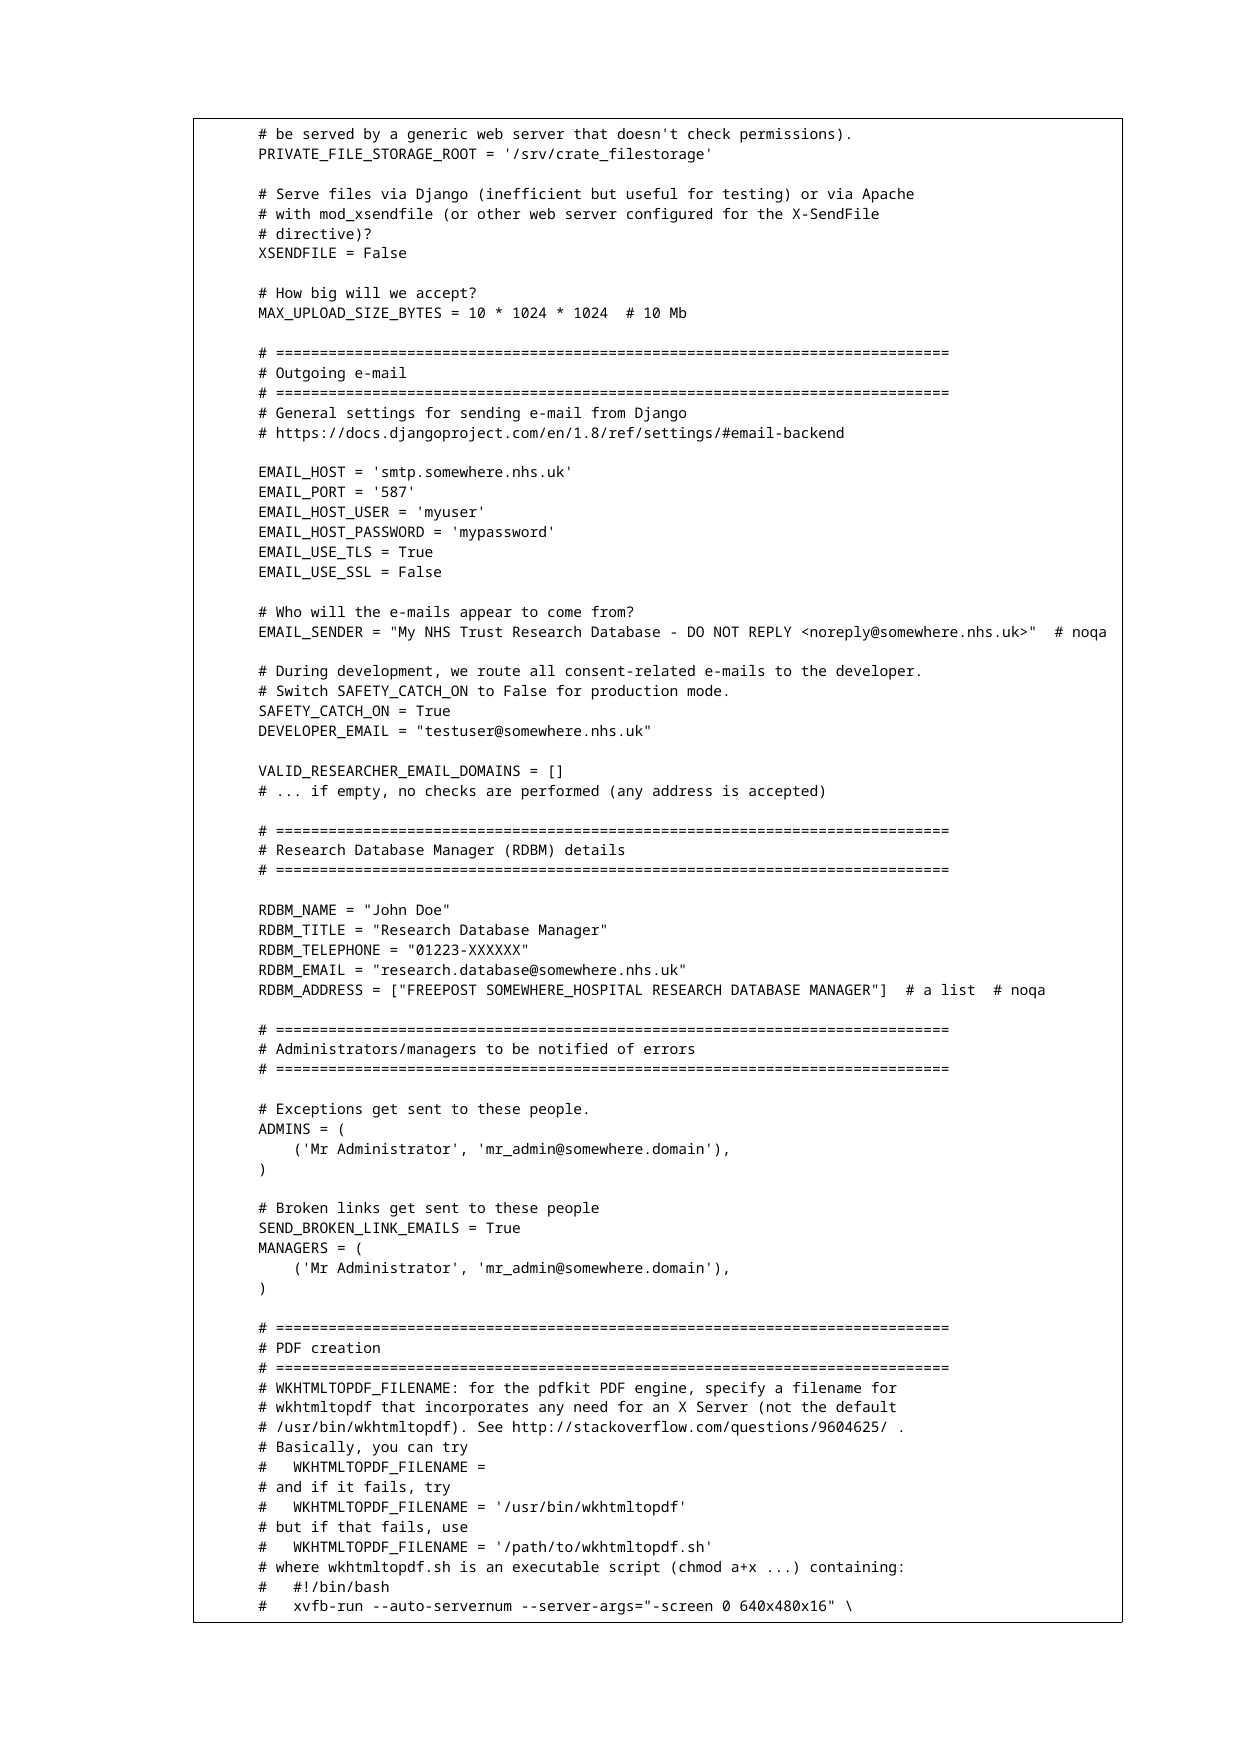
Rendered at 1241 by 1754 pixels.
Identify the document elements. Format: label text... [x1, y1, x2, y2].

table_header # be served by a generic web server that doesn't check permissions). PRIVATE_FILE_STORAGE_ROOT = '/srv/crate_filestorage' # Serve files via Django (inefficient but useful for testing) or via Apache # with mod_xsendfile (or other web server configured for the X-SendFile # directive)? XSENDFILE = False # How big will we accept? MAX_UPLOAD_SIZE_BYTES = 10 * 1024 * 1024 # 10 Mb # ============================================================================= # Outgoing e-mail # ============================================================================= # General settings for sending e-mail from Django # https://docs.djangoproject.com/en/1.8/ref/settings/#email-backend EMAIL_HOST = 'smtp.somewhere.nhs.uk' EMAIL_PORT = '587' EMAIL_HOST_USER = 'myuser' EMAIL_HOST_PASSWORD = 'mypassword' EMAIL_USE_TLS = True EMAIL_USE_SSL = False # Who will the e-mails appear to come from? EMAIL_SENDER = "My NHS Trust Research Database - DO NOT REPLY <noreply@somewhere.nhs.uk>" # noqa # During development, we route all consent-related e-mails to the developer. # Switch SAFETY_CATCH_ON to False for production mode. SAFETY_CATCH_ON = True DEVELOPER_EMAIL = "testuser@somewhere.nhs.uk" VALID_RESEARCHER_EMAIL_DOMAINS = [] # ... if empty, no checks are performed (any address is accepted) # ============================================================================= # Research Database Manager (RDBM) details # ============================================================================= RDBM_NAME = "John Doe" RDBM_TITLE = "Research Database Manager" RDBM_TELEPHONE = "01223-XXXXXX" RDBM_EMAIL = "research.database@somewhere.nhs.uk" RDBM_ADDRESS = ["FREEPOST SOMEWHERE_HOSPITAL RESEARCH DATABASE MANAGER"] # a list # noqa # ============================================================================= # Administrators/managers to be notified of errors # ============================================================================= # Exceptions get sent to these people. ADMINS = ( ('Mr Administrator', 'mr_admin@somewhere.domain'), ) # Broken links get sent to these people SEND_BROKEN_LINK_EMAILS = True MANAGERS = ( ('Mr Administrator', 'mr_admin@somewhere.domain'), ) # ============================================================================= # PDF creation # ============================================================================= # WKHTMLTOPDF_FILENAME: for the pdfkit PDF engine, specify a filename for # wkhtmltopdf that incorporates any need for an X Server (not the default # /usr/bin/wkhtmltopdf). See http://stackoverflow.com/questions/9604625/ . # Basically, you can try # WKHTMLTOPDF_FILENAME = # and if it fails, try # WKHTMLTOPDF_FILENAME = '/usr/bin/wkhtmltopdf' # but if that fails, use # WKHTMLTOPDF_FILENAME = '/path/to/wkhtmltopdf.sh' # where wkhtmltopdf.sh is an executable script (chmod a+x ...) containing: # #!/bin/bash # xvfb-run --auto-servernum --server-args="-screen 0 640x480x16" \ [194, 119, 1122, 1622]
